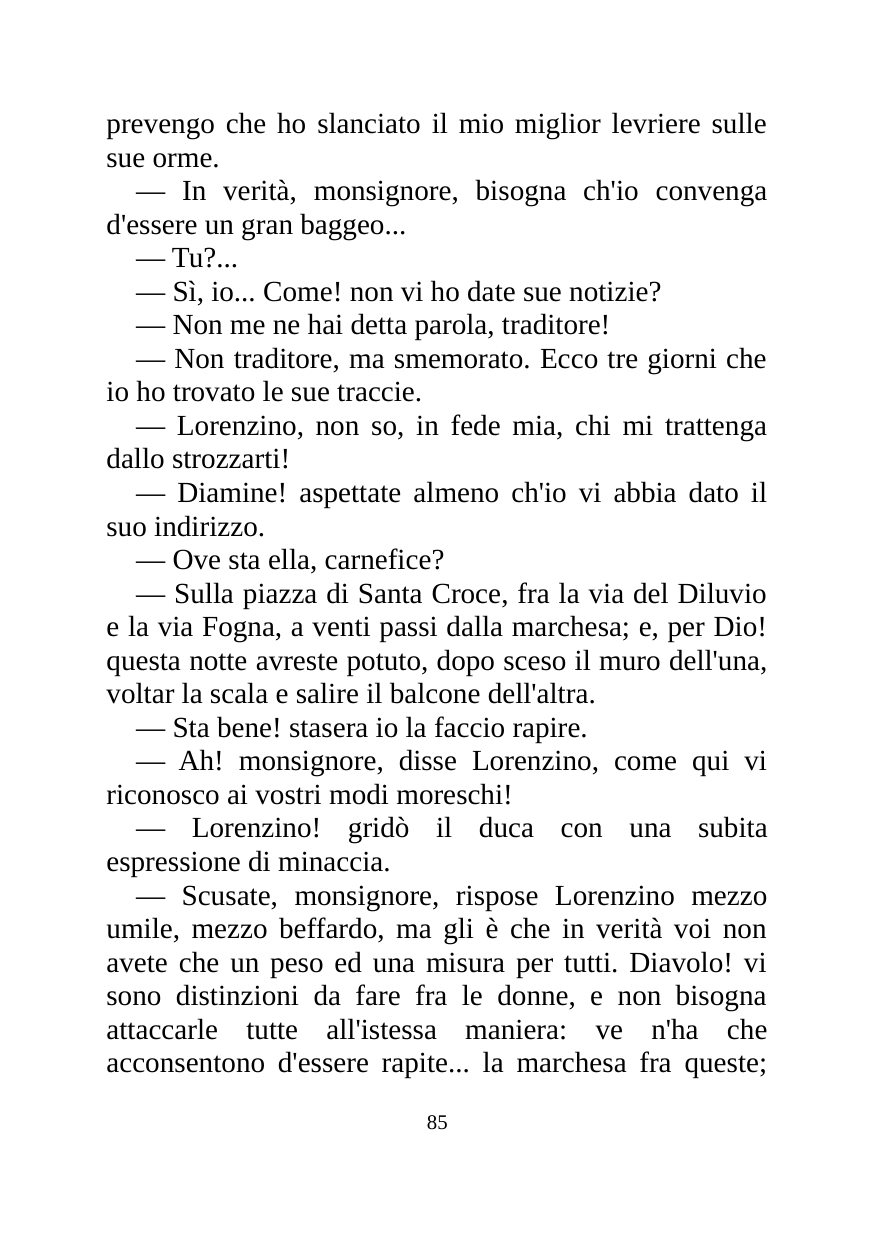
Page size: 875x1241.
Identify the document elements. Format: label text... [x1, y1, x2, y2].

text — Sì, io... Come! non vi ho date sue notizie? [106, 274, 768, 307]
text prevengo che ho slanciato il mio miglior levriere sulle sue orme. [106, 106, 768, 173]
text — Non me ne hai detta parola, traditore! [106, 307, 768, 341]
text — Non traditore, ma smemorato. Ecco tre giorni che io ho trovato le sue traccie. [106, 341, 768, 408]
text — Sulla piazza di Santa Croce, fra la via del Diluvio e la via Fogna, a venti passi dalla marchesa; e, per Dio! questa notte avreste potuto, dopo sceso il muro dell'una, voltar la scala e salire il balcone dell'altra. [106, 576, 768, 710]
text — Scusate, monsignore, rispose Lorenzino mezzo umile, mezzo beffardo, ma gli è che in verità voi non avete che un peso ed una misura per tutti. Diavolo! vi sono distinzioni da fare fra le donne, e non bisogna attaccarle tutte all'istessa maniera: ve n'ha che acconsentono d'essere rapite... la marchesa fra queste; [106, 878, 768, 1079]
text — Tu?... [106, 240, 768, 274]
text — Lorenzino, non so, in fede mia, chi mi trattenga dallo strozzarti! [106, 408, 768, 475]
text — Ah! monsignore, disse Lorenzino, come qui vi riconosco ai vostri modi moreschi! [106, 743, 768, 811]
text — Lorenzino! gridò il duca con una subita espressione di minaccia. [106, 811, 768, 878]
text — Sta bene! stasera io la faccio rapire. [106, 710, 768, 743]
text — Diamine! aspettate almeno ch'io vi abbia dato il suo indirizzo. [106, 475, 768, 542]
text — Ove sta ella, carnefice? [106, 542, 768, 576]
text — In verità, monsignore, bisogna ch'io convenga d'essere un gran baggeo... [106, 173, 768, 240]
